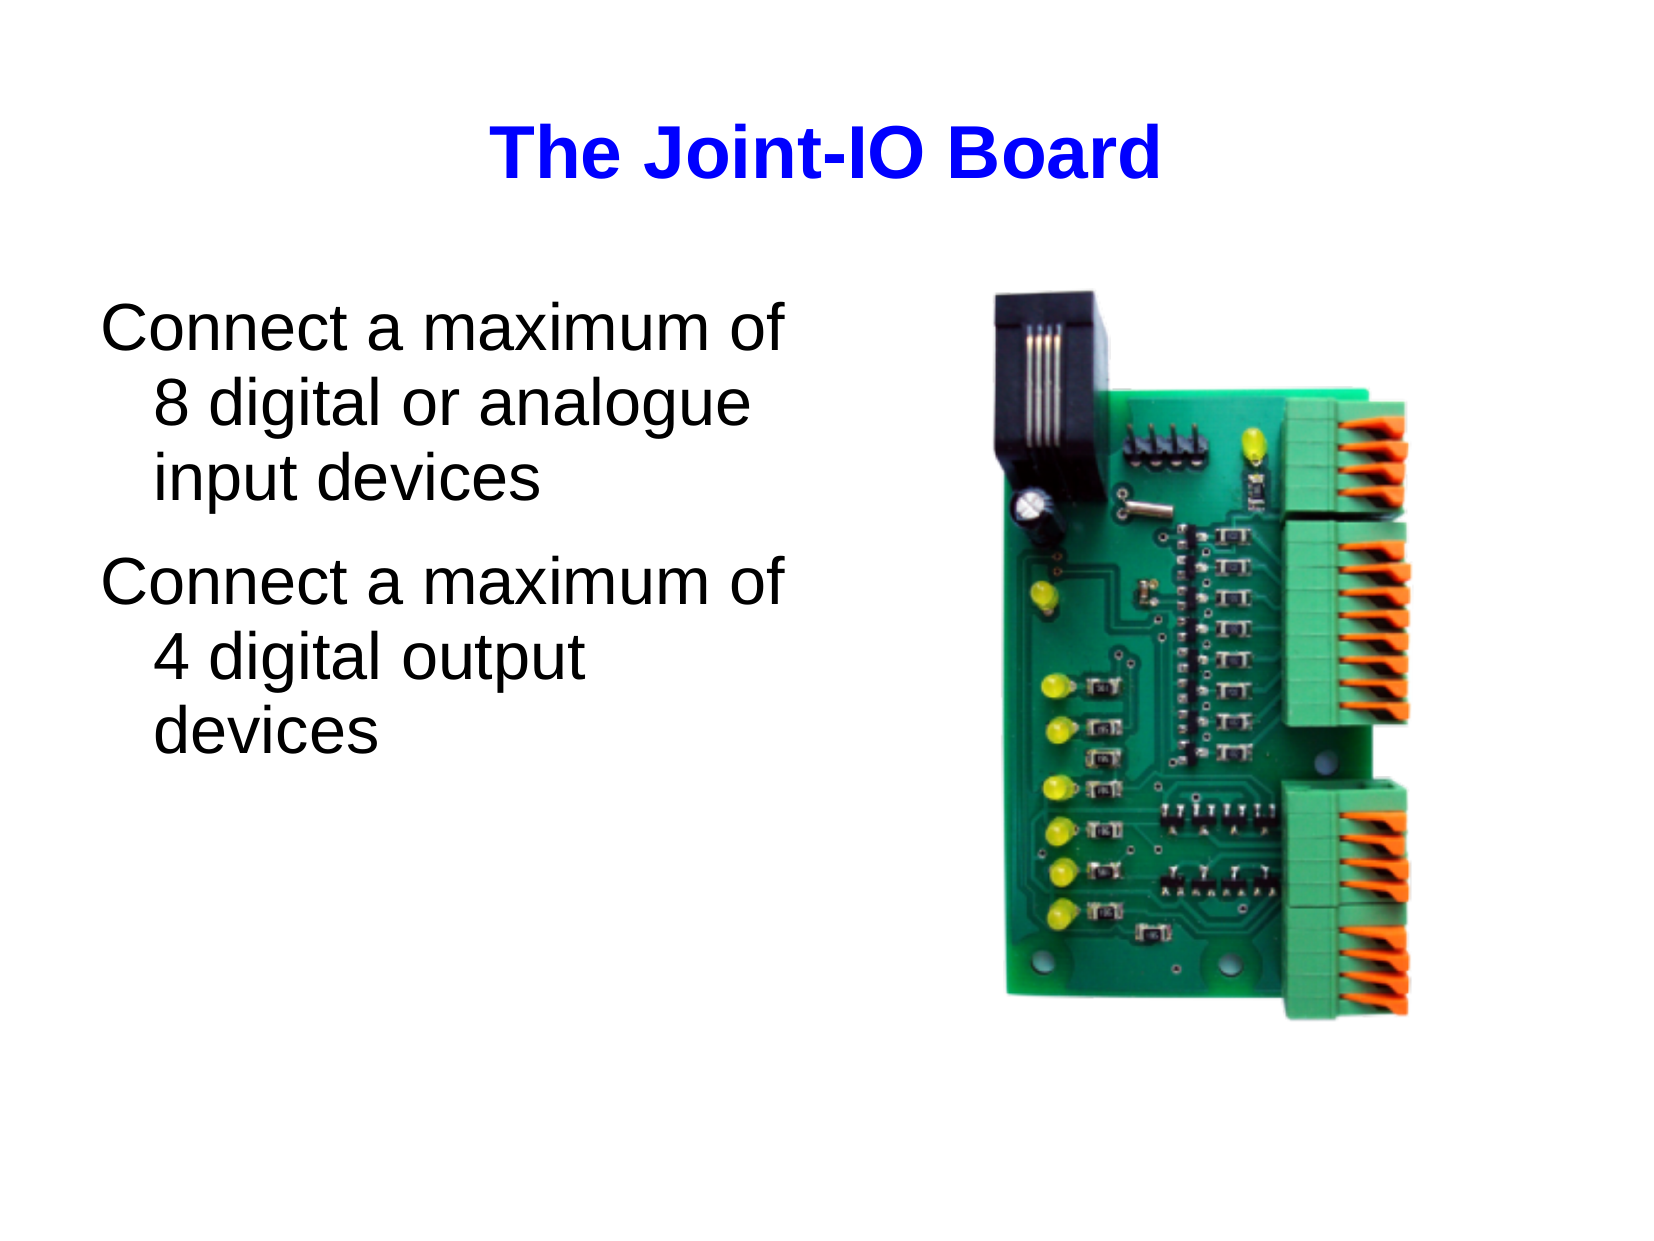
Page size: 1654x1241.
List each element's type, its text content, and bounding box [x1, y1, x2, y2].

picture [974, 259, 1446, 1093]
list Connect a maximum of 8 digital or analogue input devices Connect a maximum of 4 digital output devices [82, 290, 798, 1094]
title The Joint-IO Board [82, 56, 1571, 250]
